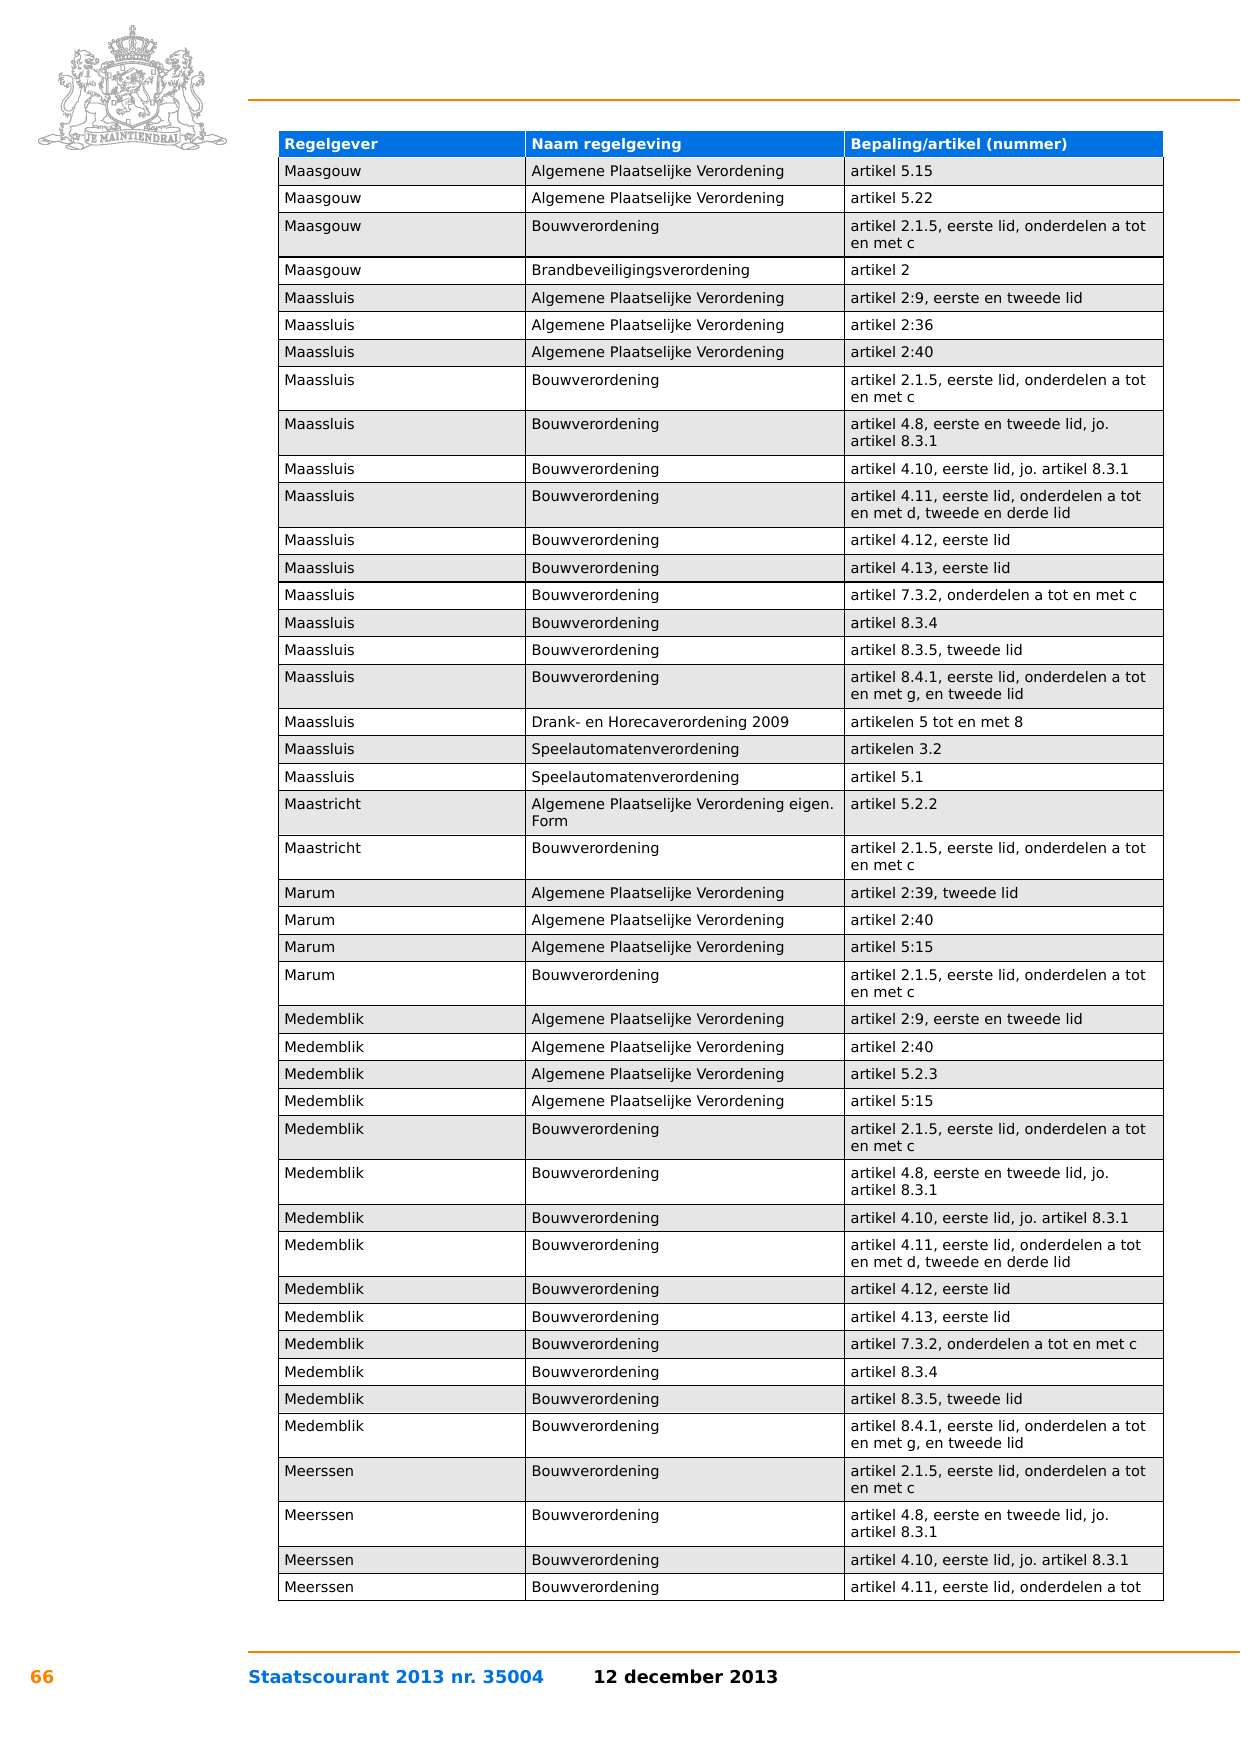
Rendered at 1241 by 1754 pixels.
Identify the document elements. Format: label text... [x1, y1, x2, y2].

table_cell artikel 2:40 [845, 907, 1163, 934]
table_cell Marum [279, 880, 525, 906]
table_cell Bouwverordening [526, 665, 844, 708]
table_cell Bouwverordening [526, 1458, 844, 1501]
table_cell Marum [279, 962, 525, 1005]
table_cell Maasgouw [279, 158, 525, 185]
table_cell artikel 4.11, eerste lid, onderdelen a tot en met d, tweede en derde lid [845, 1232, 1163, 1276]
table_cell Bouwverordening [526, 962, 844, 1005]
table_cell Medemblik [279, 1205, 525, 1231]
table_cell Bouwverordening [526, 1386, 844, 1412]
table_cell Medemblik [279, 1061, 525, 1088]
table_cell Maassluis [279, 456, 525, 482]
table_cell Medemblik [279, 1006, 525, 1033]
table_cell Maassluis [279, 340, 525, 366]
table_cell artikel 5.1 [845, 764, 1163, 790]
table_cell Meerssen [279, 1458, 525, 1501]
table_cell artikel 8.3.5, tweede lid [845, 1386, 1163, 1412]
table_cell Algemene Plaatselijke Verordening [526, 1006, 844, 1033]
table_cell artikel 2.1.5, eerste lid, onderdelen a tot en met c [845, 213, 1163, 256]
table_cell Medemblik [279, 1304, 525, 1330]
table_cell artikel 2.1.5, eerste lid, onderdelen a tot en met c [845, 367, 1163, 410]
table_cell artikelen 3.2 [845, 736, 1163, 763]
table_cell Maassluis [279, 665, 525, 708]
table_cell artikel 4.8, eerste en tweede lid, jo. artikel 8.3.1 [845, 1502, 1163, 1546]
table_cell Bouwverordening [526, 1502, 844, 1546]
table_cell Bouwverordening [526, 1232, 844, 1276]
table_cell artikel 4.10, eerste lid, jo. artikel 8.3.1 [845, 1547, 1163, 1573]
table_header Bepaling/artikel (nummer) [845, 131, 1163, 157]
table_cell Bouwverordening [526, 610, 844, 636]
table_cell Drank- en Horecaverordening 2009 [526, 709, 844, 735]
table_cell artikel 8.3.4 [845, 1359, 1163, 1385]
table_cell artikel 2:9, eerste en tweede lid [845, 1006, 1163, 1033]
table_cell Medemblik [279, 1232, 525, 1276]
table_cell artikel 4.12, eerste lid [845, 528, 1163, 554]
table_cell artikel 4.10, eerste lid, jo. artikel 8.3.1 [845, 1205, 1163, 1231]
table_cell artikel 8.3.4 [845, 610, 1163, 636]
table_cell Bouwverordening [526, 1574, 844, 1600]
table_cell Maastricht [279, 836, 525, 879]
table_cell artikel 2.1.5, eerste lid, onderdelen a tot en met c [845, 1458, 1163, 1501]
table_cell Bouwverordening [526, 213, 844, 256]
table_header Naam regelgeving [526, 131, 844, 157]
table_cell Maassluis [279, 312, 525, 339]
table_cell Brandbeveiligingsverordening [526, 258, 844, 284]
table_cell artikel 4.13, eerste lid [845, 555, 1163, 581]
table_cell artikel 4.13, eerste lid [845, 1304, 1163, 1330]
table_cell Marum [279, 935, 525, 961]
table_cell Algemene Plaatselijke Verordening [526, 1034, 844, 1060]
table_cell Bouwverordening [526, 1205, 844, 1231]
table_cell artikel 4.8, eerste en tweede lid, jo. artikel 8.3.1 [845, 411, 1163, 455]
table_cell artikel 4.11, eerste lid, onderdelen a tot [845, 1574, 1163, 1600]
table_cell Algemene Plaatselijke Verordening [526, 1061, 844, 1088]
table_cell artikel 5.2.2 [845, 791, 1163, 834]
table_cell Medemblik [279, 1414, 525, 1457]
table_cell Medemblik [279, 1160, 525, 1204]
table_cell Algemene Plaatselijke Verordening [526, 935, 844, 961]
table_cell Bouwverordening [526, 456, 844, 482]
table_cell artikel 8.4.1, eerste lid, onderdelen a tot en met g, en tweede lid [845, 665, 1163, 708]
table_cell Bouwverordening [526, 1414, 844, 1457]
table_cell Medemblik [279, 1116, 525, 1159]
table_cell Speelautomatenverordening [526, 736, 844, 763]
picture [38, 25, 227, 150]
table_cell Bouwverordening [526, 1160, 844, 1204]
table_cell Algemene Plaatselijke Verordening [526, 285, 844, 311]
table_cell Bouwverordening [526, 637, 844, 663]
table_cell Algemene Plaatselijke Verordening eigen. Form [526, 791, 844, 834]
table_cell Medemblik [279, 1359, 525, 1385]
table_cell artikel 5:15 [845, 935, 1163, 961]
table_cell Bouwverordening [526, 411, 844, 455]
table_cell artikel 2:9, eerste en tweede lid [845, 285, 1163, 311]
table_cell Bouwverordening [526, 583, 844, 609]
table_cell Maassluis [279, 610, 525, 636]
table_cell Maassluis [279, 411, 525, 455]
table_cell Marum [279, 907, 525, 934]
table_cell Algemene Plaatselijke Verordening [526, 880, 844, 906]
table_cell artikel 2:40 [845, 340, 1163, 366]
table_cell artikel 2.1.5, eerste lid, onderdelen a tot en met c [845, 836, 1163, 879]
table_cell artikel 5.22 [845, 186, 1163, 212]
table_cell artikel 4.11, eerste lid, onderdelen a tot en met d, tweede en derde lid [845, 483, 1163, 527]
table_cell Medemblik [279, 1277, 525, 1303]
table_cell artikel 2:36 [845, 312, 1163, 339]
table_cell Maassluis [279, 764, 525, 790]
table_cell artikel 7.3.2, onderdelen a tot en met c [845, 1331, 1163, 1358]
table_cell Algemene Plaatselijke Verordening [526, 907, 844, 934]
table_cell artikel 4.12, eerste lid [845, 1277, 1163, 1303]
table_cell Bouwverordening [526, 1116, 844, 1159]
table_cell Maassluis [279, 285, 525, 311]
table_cell Algemene Plaatselijke Verordening [526, 158, 844, 185]
table_cell Maassluis [279, 528, 525, 554]
table_cell Medemblik [279, 1386, 525, 1412]
table_cell artikel 2:39, tweede lid [845, 880, 1163, 906]
table_cell Maassluis [279, 709, 525, 735]
table_cell Bouwverordening [526, 1547, 844, 1573]
table_cell artikel 8.4.1, eerste lid, onderdelen a tot en met g, en tweede lid [845, 1414, 1163, 1457]
table_cell Medemblik [279, 1034, 525, 1060]
table_cell Bouwverordening [526, 836, 844, 879]
table_cell Medemblik [279, 1331, 525, 1358]
table_cell Bouwverordening [526, 528, 844, 554]
table_cell artikel 2:40 [845, 1034, 1163, 1060]
table_cell Medemblik [279, 1089, 525, 1115]
table_cell artikel 7.3.2, onderdelen a tot en met c [845, 583, 1163, 609]
table_cell Maassluis [279, 583, 525, 609]
table_cell artikel 2.1.5, eerste lid, onderdelen a tot en met c [845, 1116, 1163, 1159]
table_cell artikel 2 [845, 258, 1163, 284]
table_cell Algemene Plaatselijke Verordening [526, 340, 844, 366]
table_cell Bouwverordening [526, 367, 844, 410]
table_cell artikel 2.1.5, eerste lid, onderdelen a tot en met c [845, 962, 1163, 1005]
table_cell artikelen 5 tot en met 8 [845, 709, 1163, 735]
table_cell artikel 4.8, eerste en tweede lid, jo. artikel 8.3.1 [845, 1160, 1163, 1204]
table_cell Speelautomatenverordening [526, 764, 844, 790]
table_cell artikel 4.10, eerste lid, jo. artikel 8.3.1 [845, 456, 1163, 482]
table_cell Maassluis [279, 483, 525, 527]
table_cell artikel 5:15 [845, 1089, 1163, 1115]
table_cell Algemene Plaatselijke Verordening [526, 312, 844, 339]
table_cell artikel 5.2.3 [845, 1061, 1163, 1088]
table_cell Meerssen [279, 1547, 525, 1573]
table_cell Maasgouw [279, 213, 525, 256]
table_cell Maassluis [279, 736, 525, 763]
table_cell Bouwverordening [526, 1331, 844, 1358]
table_cell Bouwverordening [526, 483, 844, 527]
table_cell Bouwverordening [526, 1359, 844, 1385]
table_cell artikel 5.15 [845, 158, 1163, 185]
table_cell Algemene Plaatselijke Verordening [526, 1089, 844, 1115]
table_header Regelgever [279, 131, 525, 157]
table_cell Maasgouw [279, 258, 525, 284]
table_cell Maastricht [279, 791, 525, 834]
table_cell Algemene Plaatselijke Verordening [526, 186, 844, 212]
table_cell Maasgouw [279, 186, 525, 212]
table_cell Bouwverordening [526, 1304, 844, 1330]
table_cell artikel 8.3.5, tweede lid [845, 637, 1163, 663]
table_cell Maassluis [279, 555, 525, 581]
table_cell Meerssen [279, 1574, 525, 1600]
table_cell Meerssen [279, 1502, 525, 1546]
table_cell Maassluis [279, 367, 525, 410]
table_cell Maassluis [279, 637, 525, 663]
table_cell Bouwverordening [526, 555, 844, 581]
table_cell Bouwverordening [526, 1277, 844, 1303]
